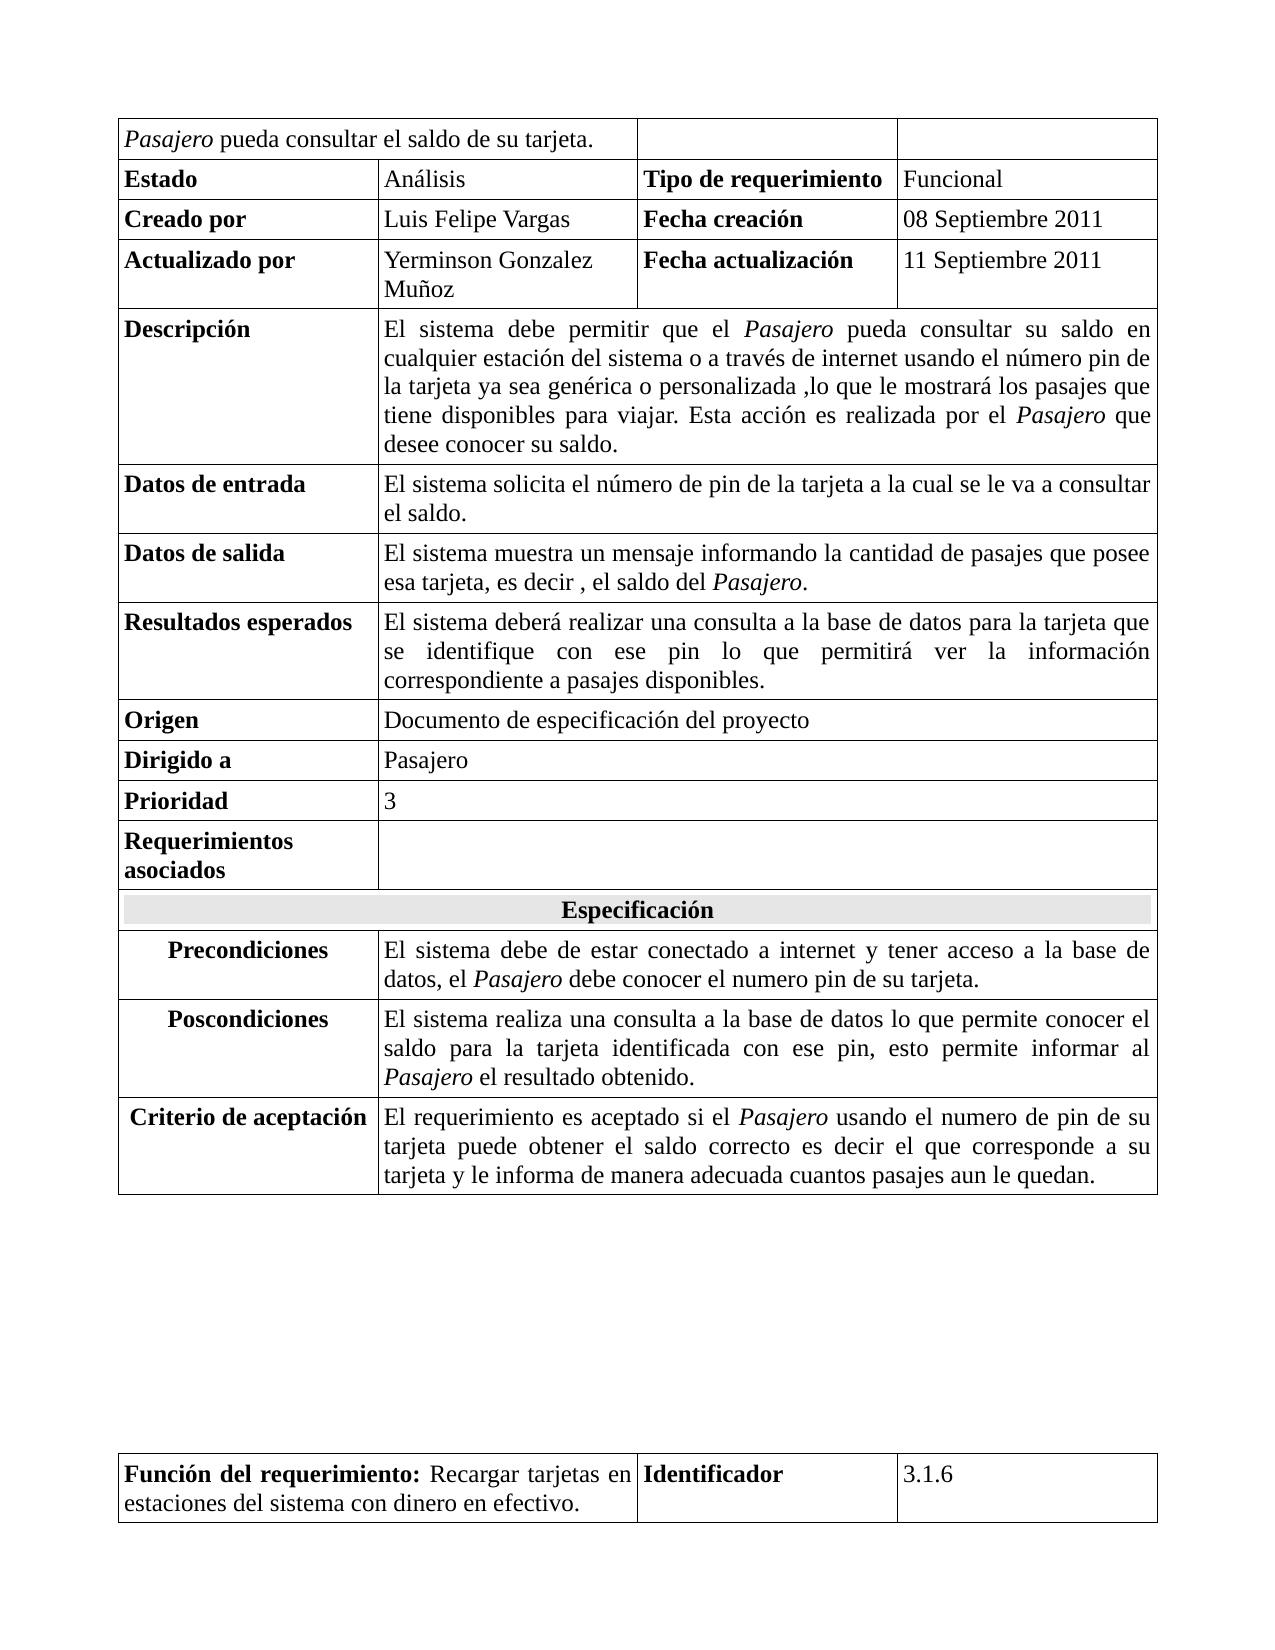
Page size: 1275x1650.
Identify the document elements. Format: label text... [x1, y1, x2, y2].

table_cell Tipo de requerimiento [638, 160, 897, 199]
table_cell Poscondiciones [119, 1000, 378, 1097]
table_cell El sistema debe permitir que el Pasajero pueda consultar su saldo en cualquier estación del sistema o a través de internet usando el número pin de la tarjeta ya sea genérica o personalizada ,lo que le mostrará los pasajes que tiene disponibles para viajar. Esta acción es realizada por el Pasajero que desee conocer su saldo. [379, 309, 1157, 463]
table_cell Estado [119, 160, 378, 199]
table_cell Fecha creación [638, 200, 897, 239]
table_cell El sistema deberá realizar una consulta a la base de datos para la tarjeta que se identifique con ese pin lo que permitirá ver la información correspondiente a pasajes disponibles. [379, 603, 1157, 699]
table_cell Pasajero [379, 741, 1157, 780]
table_cell Actualizado por [119, 240, 378, 308]
table_cell Precondiciones [119, 931, 378, 999]
table_cell Fecha actualización [638, 240, 897, 308]
table_cell Datos de entrada [119, 465, 378, 532]
table_cell 11 Septiembre 2011 [898, 240, 1157, 308]
table_header Pasajero pueda consultar el saldo de su tarjeta. [119, 119, 637, 158]
table_cell Funcional [898, 160, 1157, 199]
table_cell Luis Felipe Vargas [379, 200, 637, 239]
table_cell Creado por [119, 200, 378, 239]
table_cell El sistema solicita el número de pin de la tarjeta a la cual se le va a consultar el saldo. [379, 465, 1157, 532]
table_cell Dirigido a [119, 741, 378, 780]
table_cell El requerimiento es aceptado si el Pasajero usando el numero de pin de su tarjeta puede obtener el saldo correcto es decir el que corresponde a su tarjeta y le informa de manera adecuada cuantos pasajes aun le quedan. [379, 1098, 1157, 1194]
table_cell Datos de salida [119, 534, 378, 602]
table_cell Origen [119, 700, 378, 740]
table_cell 3 [379, 781, 1157, 820]
table_cell Análisis [379, 160, 637, 199]
table_header [898, 119, 1157, 158]
table_cell El sistema muestra un mensaje informando la cantidad de pasajes que posee esa tarjeta, es decir , el saldo del Pasajero. [379, 534, 1157, 602]
table_header [638, 119, 897, 158]
table_cell El sistema debe de estar conectado a internet y tener acceso a la base de datos, el Pasajero debe conocer el numero pin de su tarjeta. [379, 931, 1157, 999]
table_cell Resultados esperados [119, 603, 378, 699]
table_cell Criterio de aceptación [119, 1098, 378, 1194]
table_cell Especificación [119, 890, 1157, 930]
table_cell Requerimientos asociados [119, 821, 378, 889]
table_cell El sistema realiza una consulta a la base de datos lo que permite conocer el saldo para la tarjeta identificada con ese pin, esto permite informar al Pasajero el resultado obtenido. [379, 1000, 1157, 1097]
table_cell [379, 821, 1157, 889]
table_cell Descripción [119, 309, 378, 463]
table_header Identificador [638, 1454, 897, 1522]
table_header 3.1.6 [898, 1454, 1157, 1522]
table_cell 08 Septiembre 2011 [898, 200, 1157, 239]
table_cell Yerminson Gonzalez Muñoz [379, 240, 637, 308]
table_cell Prioridad [119, 781, 378, 820]
table_cell Documento de especificación del proyecto [379, 700, 1157, 740]
table_header Función del requerimiento: Recargar tarjetas en estaciones del sistema con dinero en efectivo. [119, 1454, 637, 1522]
